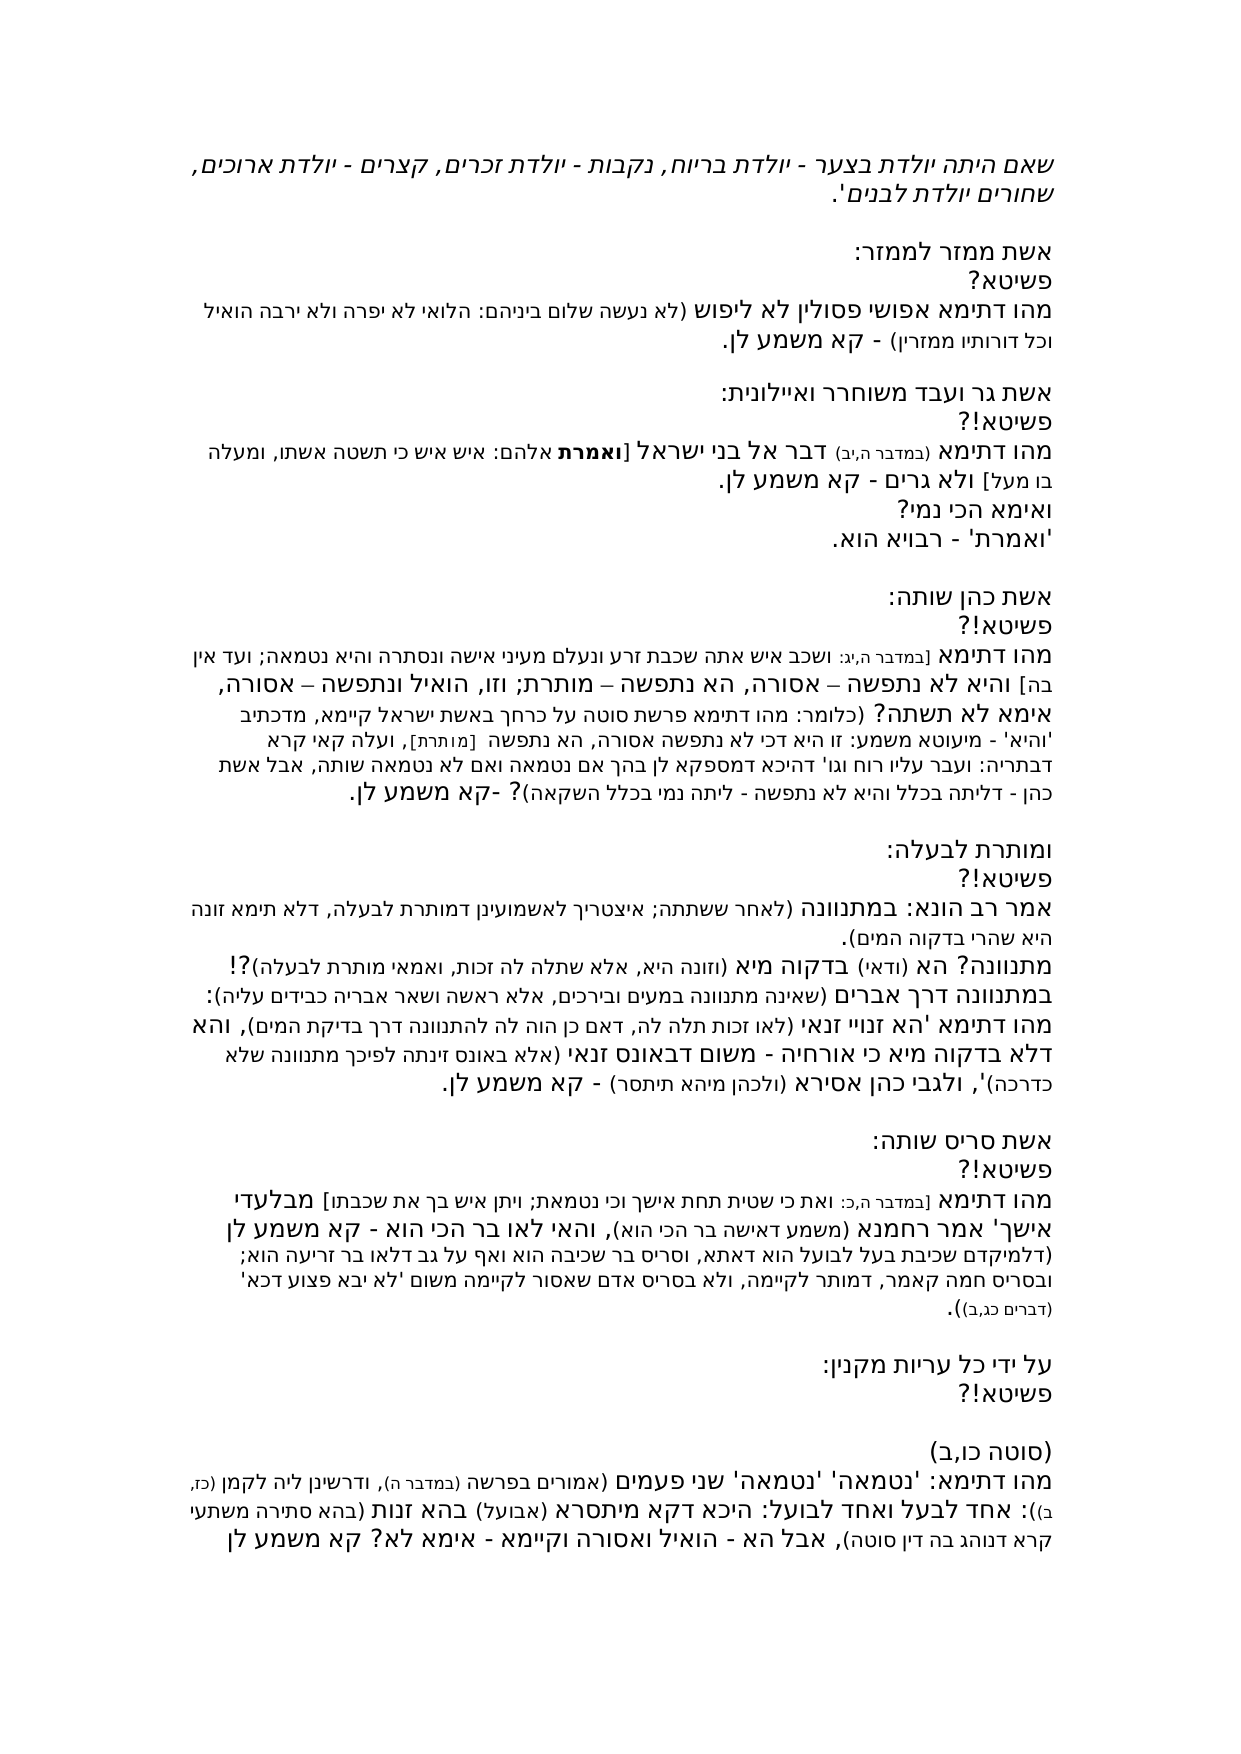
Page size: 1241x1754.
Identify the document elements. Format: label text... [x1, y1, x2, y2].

text פשיטא? [187, 266, 1053, 296]
text אמר רב הונא: במתנוונה (לאחר ששתתה; איצטריך לאשמועינן דמותרת לבעלה, דלא תימא זונה היא שהרי בדקוה המים). [187, 893, 1053, 952]
text מהו דתימא: 'נטמאה' 'נטמאה' שני פעמים (אמורים בפרשה (במדבר ה), ודרשינן ליה לקמן (כז,ב)): אחד לבעל ואחד לבועל: היכא דקא מיתסרא (אבועל) בהא זנות (בהא סתירה משתעי קרא דנוהג בה דין סוטה), אבל הא - הואיל ואסורה וקיימא - אימא לא? קא משמע לן [187, 1466, 1053, 1554]
text אשת סריס שותה: [187, 1126, 1053, 1156]
text ומותרת לבעלה: [187, 835, 1053, 864]
text פשיטא!? [187, 407, 1053, 436]
text מהו דתימא [במדבר ה,יג: ושכב איש אתה שכבת זרע ונעלם מעיני אישה ונסתרה והיא נטמאה; ועד אין בה] והיא לא נתפשה – אסורה, הא נתפשה – מותרת; וזו, הואיל ונתפשה – אסורה, אימא לא תשתה? (כלומר: מהו דתימא פרשת סוטה על כרחך באשת ישראל קיימא, מדכתיב 'והיא' - מיעוטא משמע: זו היא דכי לא נתפשה אסורה, הא נתפשה [מותרת], ועלה קאי קרא דבתריה: ועבר עליו רוח וגו' דהיכא דמספקא לן בהך אם נטמאה ואם לא נטמאה שותה, אבל אשת כהן - דליתה בכלל והיא לא נתפשה - ליתה נמי בכלל השקאה)? -קא משמע לן. [187, 640, 1053, 806]
text פשיטא!? [187, 1156, 1053, 1185]
text אשת כהן שותה: [187, 582, 1053, 611]
text במתנוונה דרך אברים (שאינה מתנוונה במעים ובירכים, אלא ראשה ושאר אבריה כבידים עליה): מהו דתימא 'הא זנויי זנאי (לאו זכות תלה לה, דאם כן הוה לה להתנוונה דרך בדיקת המים), והא דלא בדקוה מיא כי אורחיה - משום דבאונס זנאי (אלא באונס זינתה לפיכך מתנוונה שלא כדרכה)', ולגבי כהן אסירא (ולכהן מיהא תיתסר) - קא משמע לן. [187, 981, 1053, 1098]
text מתנוונה? הא (ודאי) בדקוה מיא (וזונה היא, אלא שתלה לה זכות, ואמאי מותרת לבעלה)?! [187, 952, 1053, 981]
text 'ואמרת' - רבויא הוא. [187, 524, 1053, 553]
text ואימא הכי נמי? [187, 495, 1053, 524]
text פשיטא!? [187, 864, 1053, 893]
text פשיטא!? [187, 1379, 1053, 1408]
text על ידי כל עריות מקנין: [187, 1350, 1053, 1379]
text אשת גר ועבד משוחרר ואיילונית: [187, 378, 1053, 407]
text אשת ממזר לממזר: [187, 237, 1053, 266]
text מהו דתימא (במדבר ה,יב) דבר אל בני ישראל [ואמרת אלהם: איש איש כי תשטה אשתו, ומעלה בו מעל] ולא גרים - קא משמע לן. [187, 436, 1053, 495]
text מהו דתימא אפושי פסולין לא ליפוש (לא נעשה שלום ביניהם: הלואי לא יפרה ולא ירבה הואיל וכל דורותיו ממזרין) - קא משמע לן. [187, 296, 1053, 354]
text (סוטה כו,ב) [187, 1437, 1053, 1466]
text מהו דתימא [במדבר ה,כ: ואת כי שטית תחת אישך וכי נטמאת; ויתן איש בך את שכבתו] מבלעדי אישך' אמר רחמנא (משמע דאישה בר הכי הוא), והאי לאו בר הכי הוא - קא משמע לן (דלמיקדם שכיבת בעל לבועל הוא דאתא, וסריס בר שכיבה הוא ואף על גב דלאו בר זריעה הוא; ובסריס חמה קאמר, דמותר לקיימה, ולא בסריס אדם שאסור לקיימה משום 'לא יבא פצוע דכא' (דברים כג,ב)). [187, 1185, 1053, 1321]
text - שאם היתה יולדת בצער - יולדת בריוח, נקבות - יולדת זכרים, קצרים - יולדת ארוכים, שחורים יולדת לבנים'. [187, 150, 1053, 208]
text פשיטא!? [187, 611, 1053, 640]
